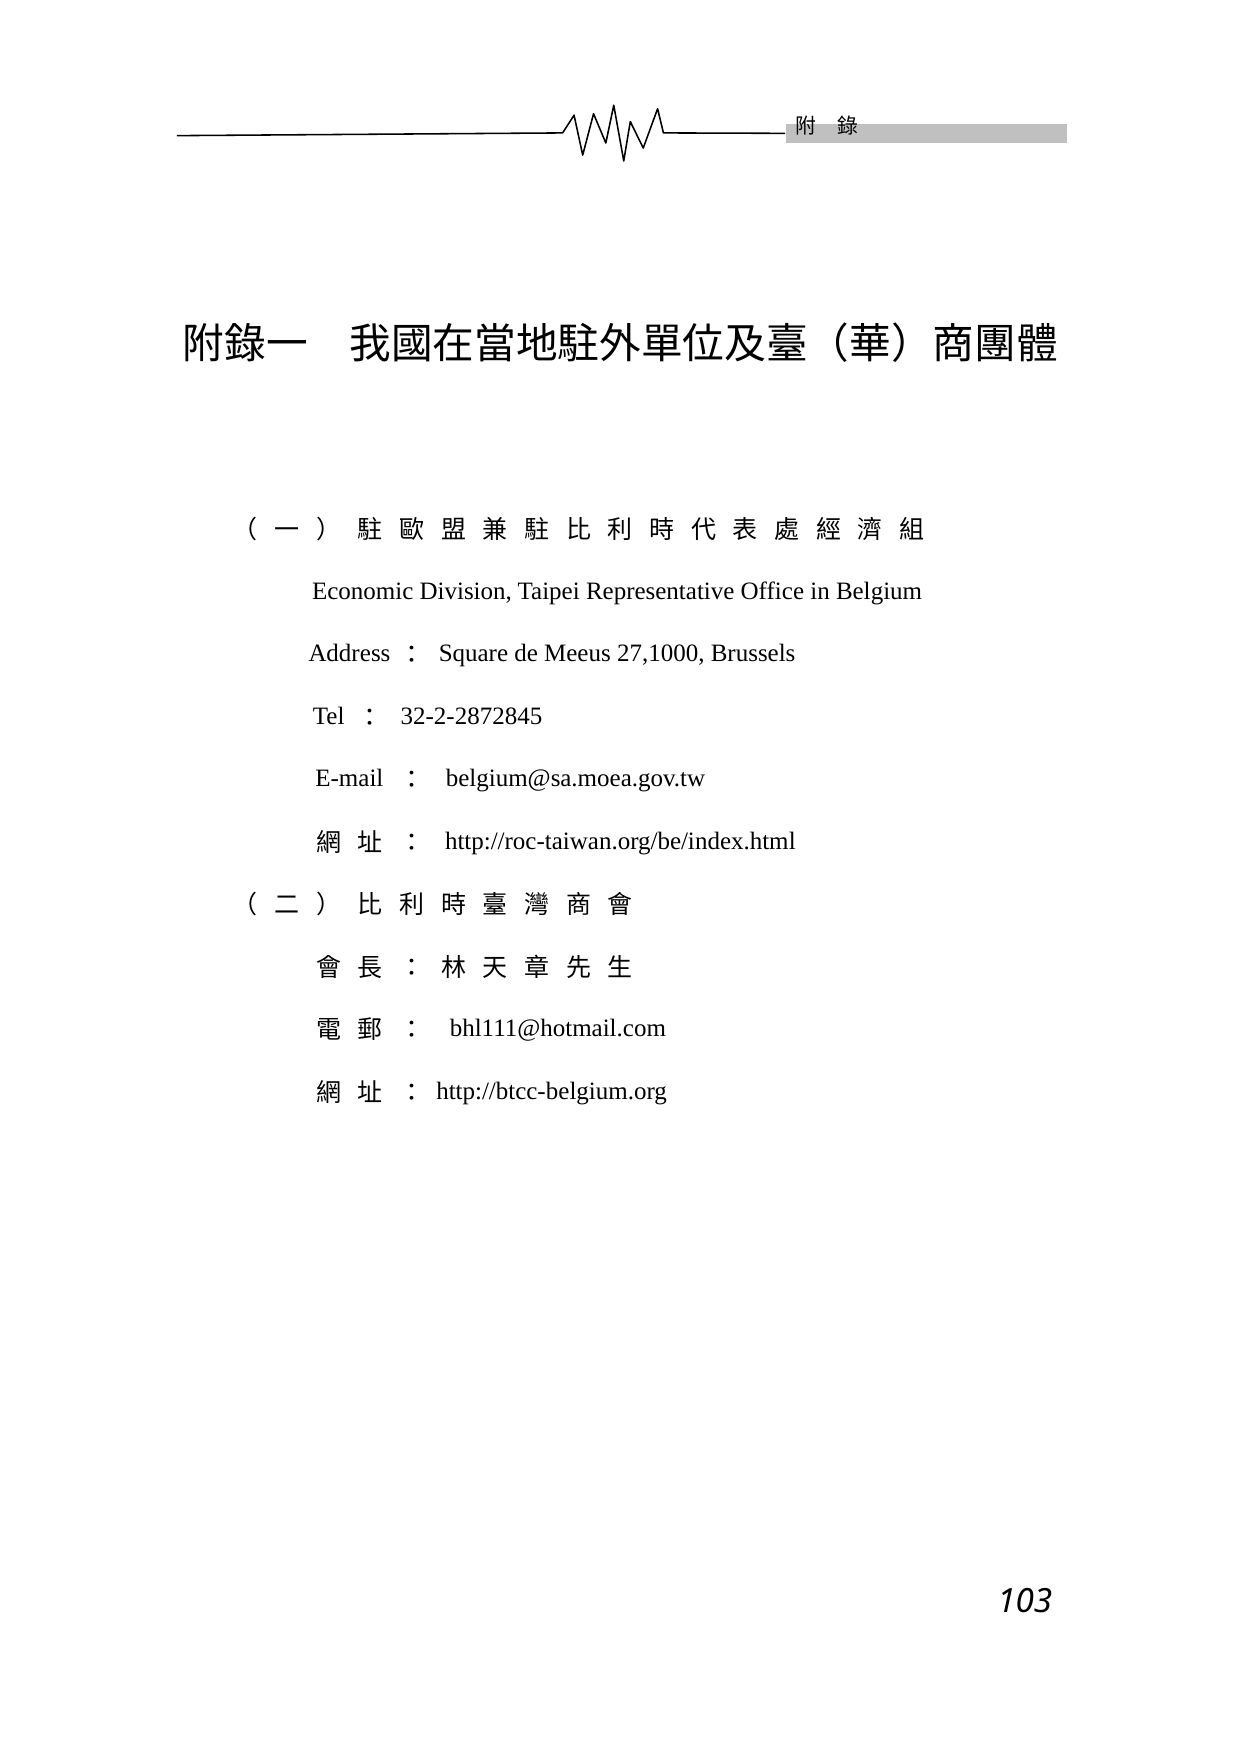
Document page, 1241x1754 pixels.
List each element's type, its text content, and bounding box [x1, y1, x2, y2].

text （一）駐歐盟兼駐比利時代表處經濟組 [207, 486, 1058, 549]
text 附錄一 我國在當地駐外單位及臺（華）商團體 [183, 299, 1058, 361]
text Address：Square de Meeus 27,1000, Brussels [281, 611, 1058, 674]
text Tel：32-2-2872845 [281, 674, 1058, 736]
text 網址：http://roc-taiwan.org/be/index.html [281, 799, 1058, 861]
text 會長：林天章先生 [281, 924, 1058, 986]
text 網址：http://btcc-belgium.org [281, 1049, 1058, 1111]
text Economic Division, Taipei Representative Office in Belgium [281, 549, 1058, 611]
text （二）比利時臺灣商會 [207, 861, 1058, 924]
text E-mail：belgium@sa.moea.gov.tw [281, 736, 1058, 799]
text 電郵：bhl111@hotmail.com [281, 986, 1058, 1049]
